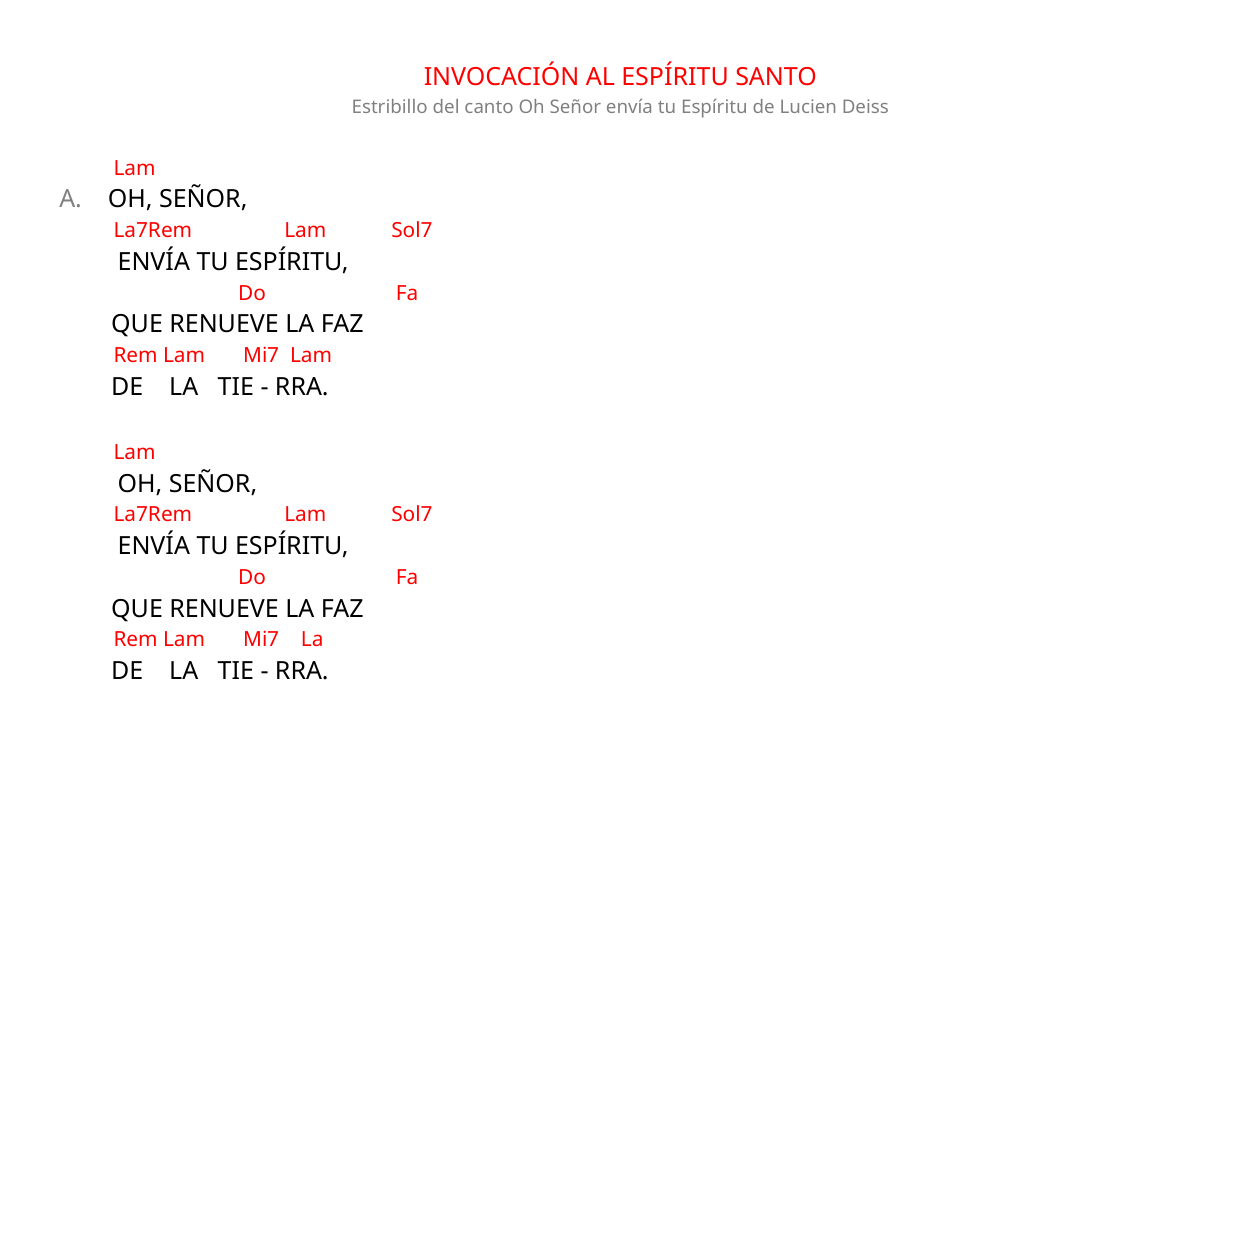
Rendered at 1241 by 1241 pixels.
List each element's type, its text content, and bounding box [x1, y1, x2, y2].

text ENVÍA TU ESPÍRITU, [59, 244, 1181, 278]
text DE LA TIE - RRA. [59, 369, 1181, 403]
text OH, SEÑOR, [59, 465, 1181, 499]
text Lam [59, 437, 1181, 465]
text QUE RENUEVE LA FAZ [59, 590, 1181, 624]
text La7Rem Lam Sol7 [59, 215, 1181, 244]
text DE LA TIE - RRA. [59, 653, 1181, 687]
text QUE RENUEVE LA FAZ [59, 306, 1181, 340]
text INVOCACIÓN AL ESPÍRITU SANTO [59, 59, 1181, 93]
text Do Fa [59, 562, 1181, 590]
text La7Rem Lam Sol7 [59, 499, 1181, 528]
text Rem Lam Mi7 La [59, 624, 1181, 653]
text ENVÍA TU ESPÍRITU, [59, 528, 1181, 562]
text A. OH, SEÑOR, [59, 181, 1181, 215]
text Lam [59, 153, 1181, 181]
text Estribillo del canto Oh Señor envía tu Espíritu de Lucien Deiss [59, 93, 1181, 119]
text Do Fa [59, 278, 1181, 306]
text Rem Lam Mi7 Lam [59, 340, 1181, 369]
